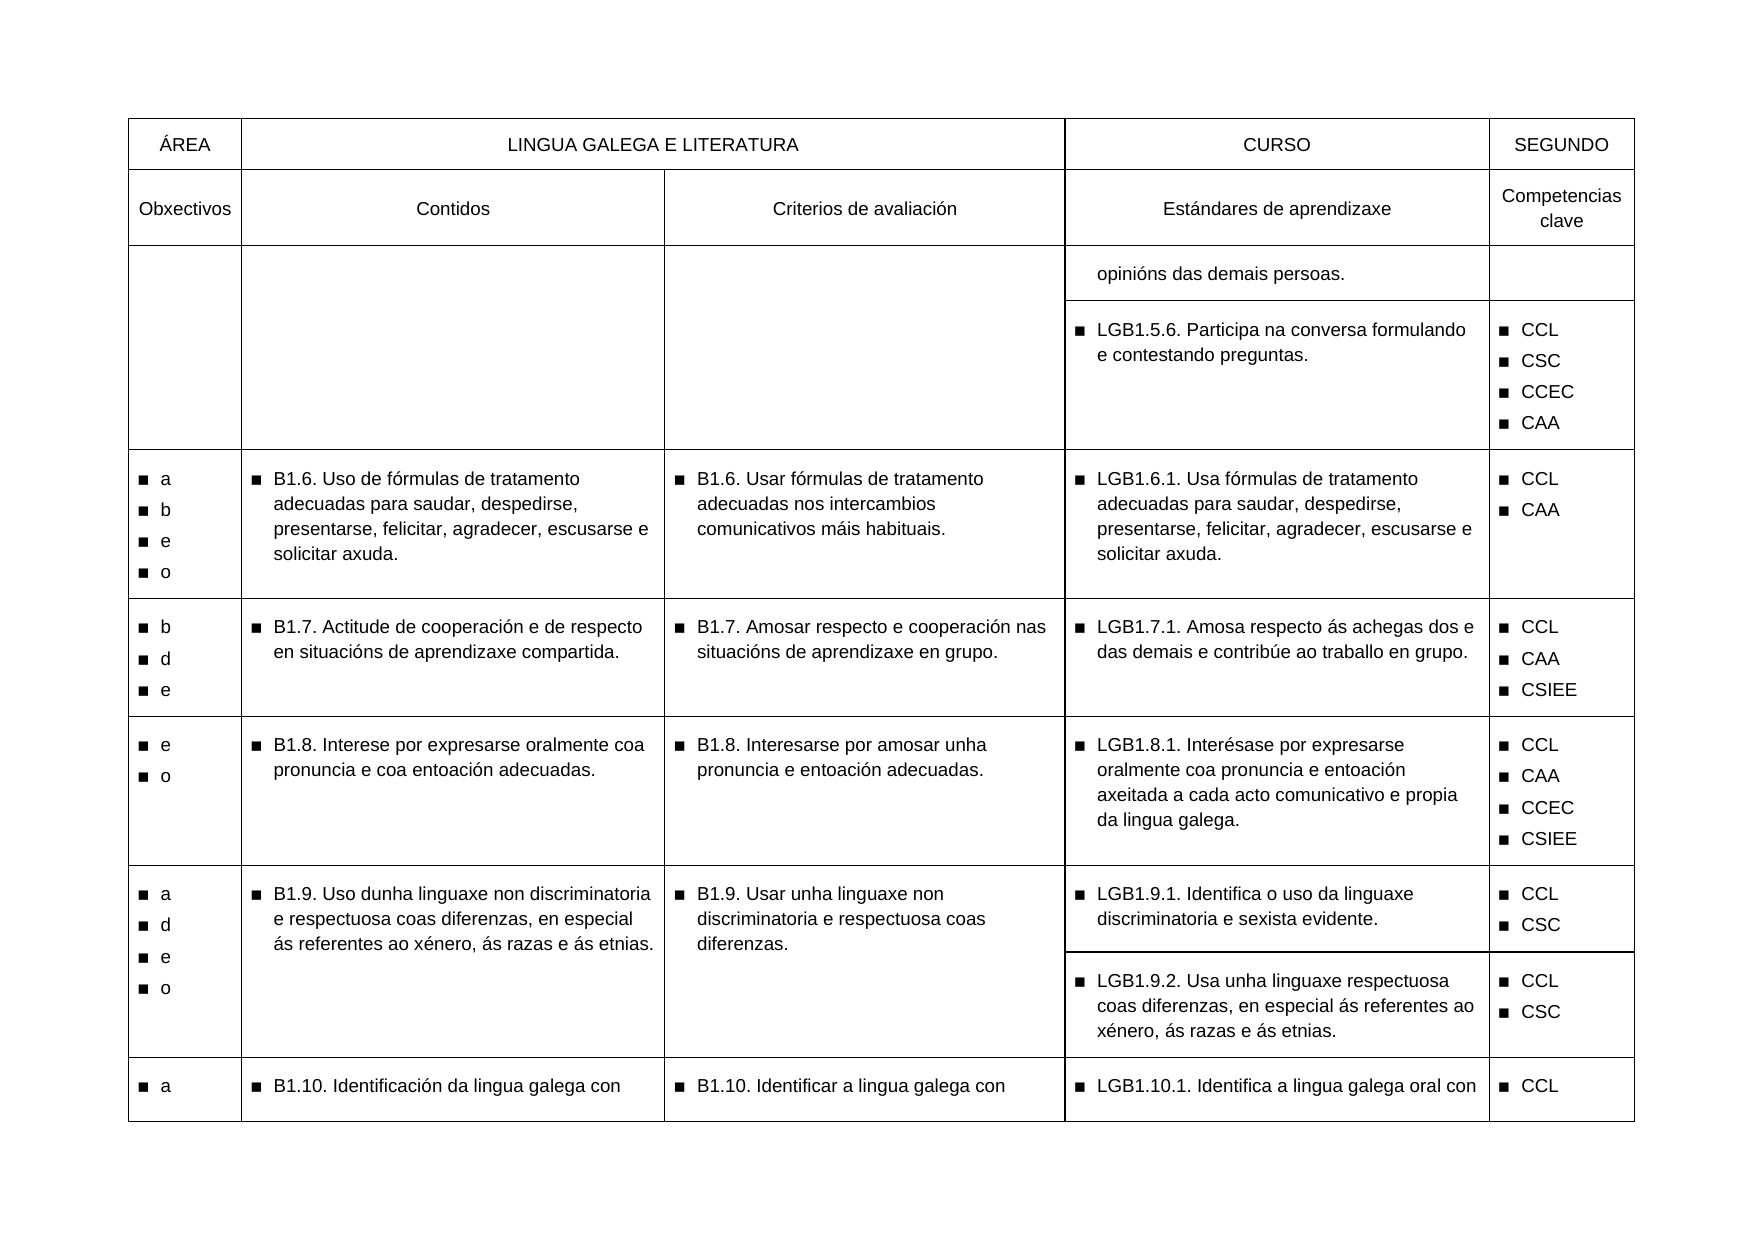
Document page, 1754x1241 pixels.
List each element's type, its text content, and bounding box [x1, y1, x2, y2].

table_cell B1.6. Uso de fórmulas de tratamento adecuadas para saudar, despedirse, presentarse, felicitar, agradecer, escusarse e solicitar axuda. [242, 450, 664, 598]
table_cell B1.9. Uso dunha linguaxe non discriminatoria e respectuosa coas diferenzas, en especial ás referentes ao xénero, ás razas e ás etnias. [242, 866, 664, 1057]
table_cell LGB1.10.1. Identifica a lingua galega oral con [1066, 1058, 1489, 1121]
table_cell LGB1.9.1. Identifica o uso da linguaxe discriminatoria e sexista evidente. [1066, 866, 1489, 951]
table_cell B1.10. Identificación da lingua galega con [242, 1058, 664, 1121]
table_cell B1.8. Interese por expresarse oralmente coa pronuncia e coa entoación adecuadas. [242, 717, 664, 865]
table_cell Estándares de aprendizaxe [1066, 170, 1489, 245]
table_cell a d e o [129, 866, 241, 1057]
table_cell CCL CAA CCEC CSIEE [1490, 717, 1634, 865]
table_cell B1.9. Usar unha linguaxe non discriminatoria e respectuosa coas diferenzas. [665, 866, 1064, 1057]
table_cell Contidos [242, 170, 664, 245]
table_cell [1490, 246, 1634, 300]
table_cell B1.7. Actitude de cooperación e de respecto en situacións de aprendizaxe compartida. [242, 599, 664, 716]
table_cell [665, 246, 1064, 449]
table_cell e o [129, 717, 241, 865]
table_header LINGUA GALEGA E LITERATURA [242, 119, 1064, 169]
table_cell opinións das demais persoas. [1066, 246, 1489, 300]
table_cell LGB1.6.1. Usa fórmulas de tratamento adecuadas para saudar, despedirse, presentarse, felicitar, agradecer, escusarse e solicitar axuda. [1066, 450, 1489, 598]
table_cell B1.6. Usar fórmulas de tratamento adecuadas nos intercambios comunicativos máis habituais. [665, 450, 1064, 598]
table_cell b d e [129, 599, 241, 716]
table_cell a d e o [129, 1058, 241, 1121]
table_cell Obxectivos [129, 170, 241, 245]
table_cell LGB1.5.6. Participa na conversa formulando e contestando preguntas. [1066, 301, 1489, 449]
table_cell a b e o [129, 450, 241, 598]
table_cell CCL CAA CSIEE [1490, 599, 1634, 716]
table_cell B1.8. Interesarse por amosar unha pronuncia e entoación adecuadas. [665, 717, 1064, 865]
table_header SEGUNDO [1490, 119, 1634, 169]
table_cell CCL CAA [1490, 450, 1634, 598]
table_cell Competencias clave [1490, 170, 1634, 245]
table_cell CCL CCEC [1490, 1058, 1634, 1121]
table_cell CCL CSC CCEC CAA [1490, 301, 1634, 449]
table_cell CCL CSC [1490, 953, 1634, 1057]
table_cell LGB1.8.1. Interésase por expresarse oralmente coa pronuncia e entoación axeitada a cada acto comunicativo e propia da lingua galega. [1066, 717, 1489, 865]
table_cell CCL CSC [1490, 866, 1634, 951]
table_header CURSO [1066, 119, 1489, 169]
table_cell B1.10. Identificar a lingua galega con [665, 1058, 1064, 1121]
table_header ÁREA [129, 119, 241, 169]
table_cell B1.7. Amosar respecto e cooperación nas situacións de aprendizaxe en grupo. [665, 599, 1064, 716]
table_cell LGB1.9.2. Usa unha linguaxe respectuosa coas diferenzas, en especial ás referentes ao xénero, ás razas e ás etnias. [1066, 953, 1489, 1057]
table_cell [242, 246, 664, 449]
table_cell [129, 246, 241, 449]
table_cell LGB1.7.1. Amosa respecto ás achegas dos e das demais e contribúe ao traballo en grupo. [1066, 599, 1489, 716]
table_cell Criterios de avaliación [665, 170, 1064, 245]
